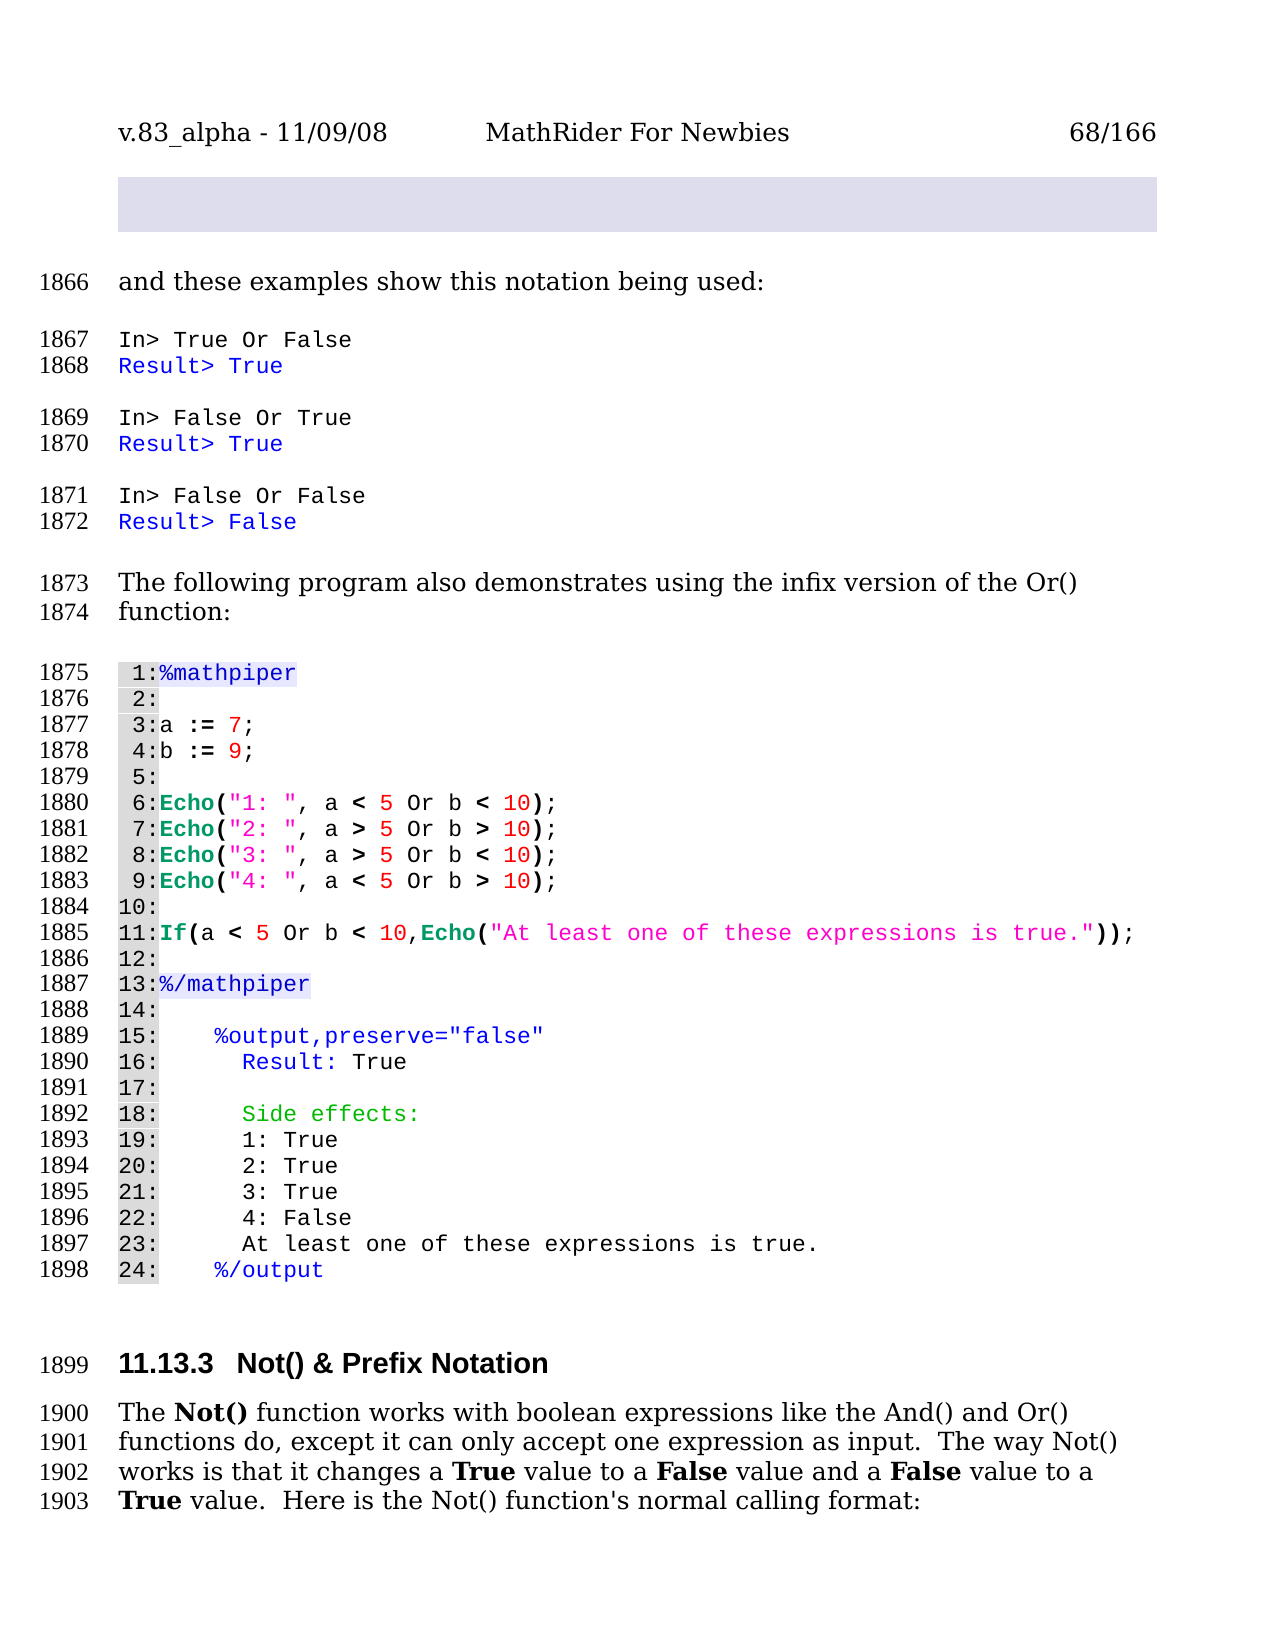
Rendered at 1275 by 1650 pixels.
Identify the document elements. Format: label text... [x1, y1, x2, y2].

text 1:%mathpiper [118, 662, 1157, 687]
text 21: 3: True [118, 1180, 1157, 1206]
text 24: %/output [118, 1258, 1157, 1284]
text 10: [118, 895, 1157, 921]
text The following program also demonstrates using the infix version of the Or() function: [118, 568, 1157, 626]
text 22: 4: False [118, 1206, 1157, 1232]
text 5: [118, 765, 1157, 791]
text 11:If(a < 5 Or b < 10,Echo("At least one of these expressions is true.")); [118, 921, 1157, 947]
text Result> False [118, 510, 1157, 536]
text 15: %output,preserve="false" [118, 1025, 1157, 1051]
text 12: [118, 947, 1157, 973]
text Result> True [118, 432, 1157, 458]
subtitle Not() & Prefix Notation [118, 1347, 1157, 1380]
text 4:b := 9; [118, 739, 1157, 765]
text 2: [118, 687, 1157, 713]
text 8:Echo("3: ", a > 5 Or b < 10); [118, 843, 1157, 869]
text 18: Side effects: [118, 1102, 1157, 1128]
text 13:%/mathpiper [118, 973, 1157, 999]
text 9:Echo("4: ", a < 5 Or b > 10); [118, 869, 1157, 895]
text In> True Or False [118, 328, 1157, 354]
text The Not() function works with boolean expressions like the And() and Or() functions do, except it can only accept one expression as input. The way Not() works is that it changes a True value to a False value and a False value to a True value. Here is the Not() function's normal calling format: [118, 1398, 1157, 1515]
text 16: Result: True [118, 1051, 1157, 1077]
text 6:Echo("1: ", a < 5 Or b < 10); [118, 791, 1157, 817]
text 23: At least one of these expressions is true. [118, 1232, 1157, 1258]
text 7:Echo("2: ", a > 5 Or b > 10); [118, 817, 1157, 843]
text 17: [118, 1077, 1157, 1102]
text 20: 2: True [118, 1154, 1157, 1180]
text Result> True [118, 354, 1157, 380]
text In> False Or True [118, 406, 1157, 432]
text In> False Or False [118, 484, 1157, 510]
table_header [118, 177, 1157, 232]
text and these examples show this notation being used: [118, 267, 1157, 297]
text 19: 1: True [118, 1128, 1157, 1154]
text 14: [118, 999, 1157, 1025]
text 3:a := 7; [118, 713, 1157, 739]
